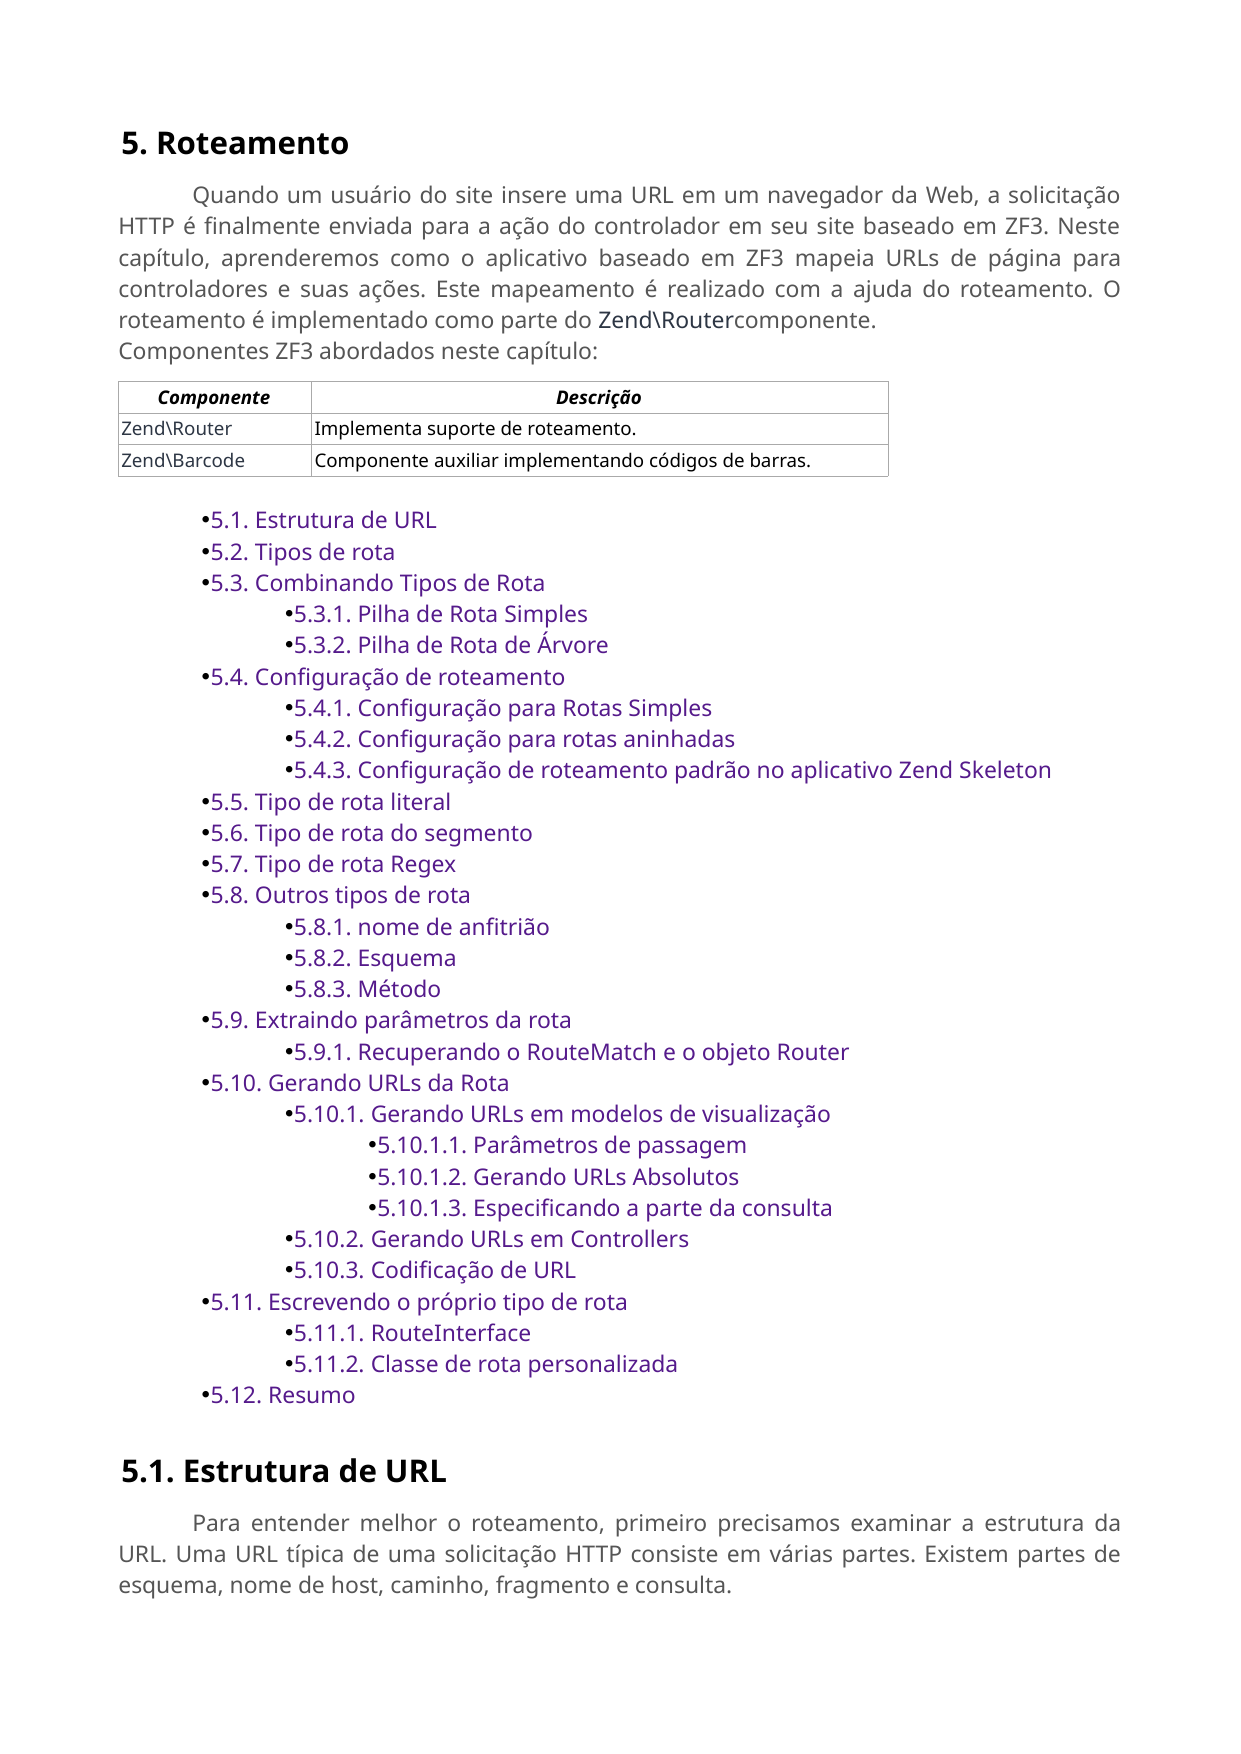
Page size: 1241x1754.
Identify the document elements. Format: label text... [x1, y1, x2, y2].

list 5.4. Configuração de roteamento [118, 661, 1122, 692]
table_cell Implementa suporte de roteamento. [312, 414, 888, 444]
list 5.10. Gerando URLs da Rota [118, 1067, 1122, 1098]
list 5.4.1. Configuração para Rotas Simples [118, 692, 1122, 723]
list 5.10.1.2. Gerando URLs Absolutos [118, 1161, 1122, 1192]
list 5.5. Tipo de rota literal [118, 786, 1122, 817]
list 5.4.3. Configuração de roteamento padrão no aplicativo Zend Skeleton [118, 754, 1122, 786]
list 5.6. Tipo de rota do segmento [118, 817, 1122, 848]
list 5.3.1. Pilha de Rota Simples [118, 598, 1122, 629]
list 5.11.1. RouteInterface [118, 1317, 1122, 1348]
list 5.1. Estrutura de URL [118, 504, 1122, 536]
list 5.3.2. Pilha de Rota de Árvore [118, 629, 1122, 661]
list 5.9. Extraindo parâmetros da rota [118, 1004, 1122, 1036]
list 5.11.2. Classe de rota personalizada [118, 1348, 1122, 1379]
list 5.2. Tipos de rota [118, 536, 1122, 567]
subtitle 5. Roteamento [118, 118, 1122, 167]
list 5.11. Escrevendo o próprio tipo de rota [118, 1286, 1122, 1317]
list 5.8.1. nome de anfitrião [118, 911, 1122, 942]
text Componentes ZF3 abordados neste capítulo: [118, 335, 1122, 367]
list 5.10.3. Codificação de URL [118, 1254, 1122, 1286]
list 5.8. Outros tipos de rota [118, 879, 1122, 911]
table_cell Zend\Router [119, 414, 311, 444]
table_header Descrição [312, 382, 888, 413]
list 5.10.1. Gerando URLs em modelos de visualização [118, 1098, 1122, 1129]
list 5.7. Tipo de rota Regex [118, 848, 1122, 879]
list 5.10.1.1. Parâmetros de passagem [118, 1129, 1122, 1161]
list 5.3. Combinando Tipos de Rota [118, 567, 1122, 598]
list 5.8.3. Método [118, 973, 1122, 1004]
table_cell Componente auxiliar implementando códigos de barras. [312, 445, 888, 476]
list 5.12. Resumo [118, 1379, 1122, 1411]
table_header Componente [119, 382, 311, 413]
text Para entender melhor o roteamento, primeiro precisamos examinar a estrutura da URL. Uma URL típica de uma solicitação HTTP consiste em várias partes. Existem partes de esquema, nome de host, caminho, fragmento e consulta. [118, 1507, 1122, 1601]
list 5.9.1. Recuperando o RouteMatch e o objeto Router [118, 1036, 1122, 1067]
subtitle 5.1. Estrutura de URL [118, 1446, 1122, 1494]
list 5.8.2. Esquema [118, 942, 1122, 973]
list 5.4.2. Configuração para rotas aninhadas [118, 723, 1122, 754]
text Quando um usuário do site insere uma URL em um navegador da Web, a solicitação HTTP é finalmente enviada para a ação do controlador em seu site baseado em ZF3. Neste capítulo, aprenderemos como o aplicativo baseado em ZF3 mapeia URLs de página para controladores e suas ações. Este mapeamento é realizado com a ajuda do roteamento. O roteamento é implementado como parte do Zend\Routercomponente. [118, 179, 1122, 335]
list 5.10.1.3. Especificando a parte da consulta [118, 1192, 1122, 1223]
list 5.10.2. Gerando URLs em Controllers [118, 1223, 1122, 1254]
table_cell Zend\Barcode [119, 445, 311, 476]
